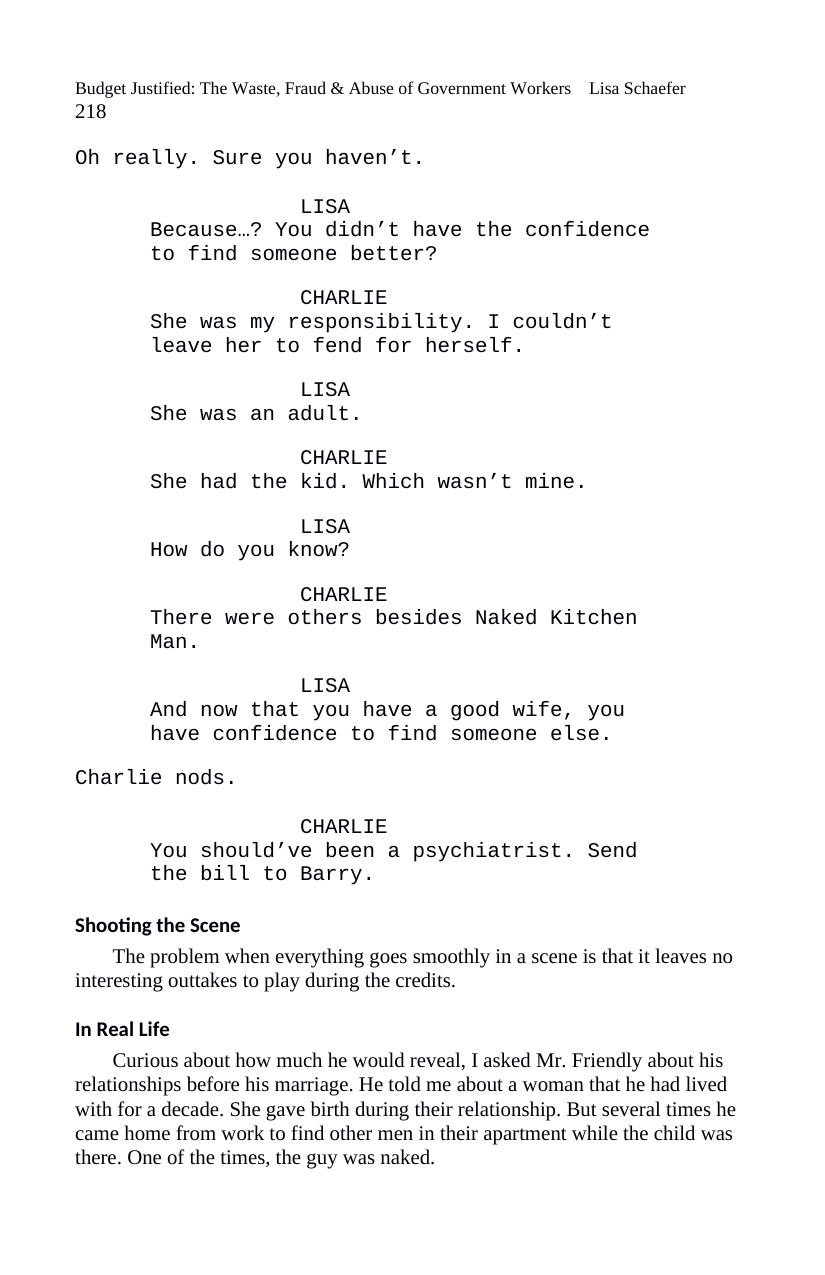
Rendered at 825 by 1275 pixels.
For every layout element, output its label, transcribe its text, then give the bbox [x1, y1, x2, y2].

text She was my responsibility. I couldn’t leave her to fend for herself. [150, 311, 675, 358]
text She had the kid. Which wasn’t mine. [150, 471, 675, 495]
text Charlie nods. [75, 767, 750, 791]
text There were others besides Naked Kitchen Man. [150, 607, 675, 655]
text CHARLIE [75, 447, 750, 471]
text CHARLIE [75, 584, 750, 607]
text LISA [75, 196, 750, 219]
text The problem when everything goes smoothly in a scene is that it leaves no interesting outtakes to play during the credits. [75, 943, 750, 992]
text Curious about how much he would reveal, I asked Mr. Friendly about his relationships before his marriage. He told me about a woman that he had lived with for a decade. She gave birth during their relationship. But several times he came home from work to find other men in their apartment while the child was there. One of the times, the guy was naked. [75, 1048, 750, 1169]
text Because…? You didn’t have the confidence to find someone better? [150, 219, 675, 267]
text Oh really. Sure you haven’t. [75, 147, 750, 171]
text CHARLIE [75, 288, 750, 311]
text CHARLIE [75, 816, 750, 839]
subtitle In Real Life [75, 1017, 750, 1042]
text And now that you have a good wife, you have confidence to find someone else. [150, 699, 675, 746]
text You should’ve been a psychiatrist. Send the bill to Barry. [150, 839, 675, 887]
text LISA [75, 676, 750, 699]
text LISA [75, 516, 750, 539]
text She was an adult. [150, 403, 675, 427]
subtitle Shooting the Scene [75, 912, 750, 937]
text LISA [75, 379, 750, 403]
text How do you know? [150, 539, 675, 563]
